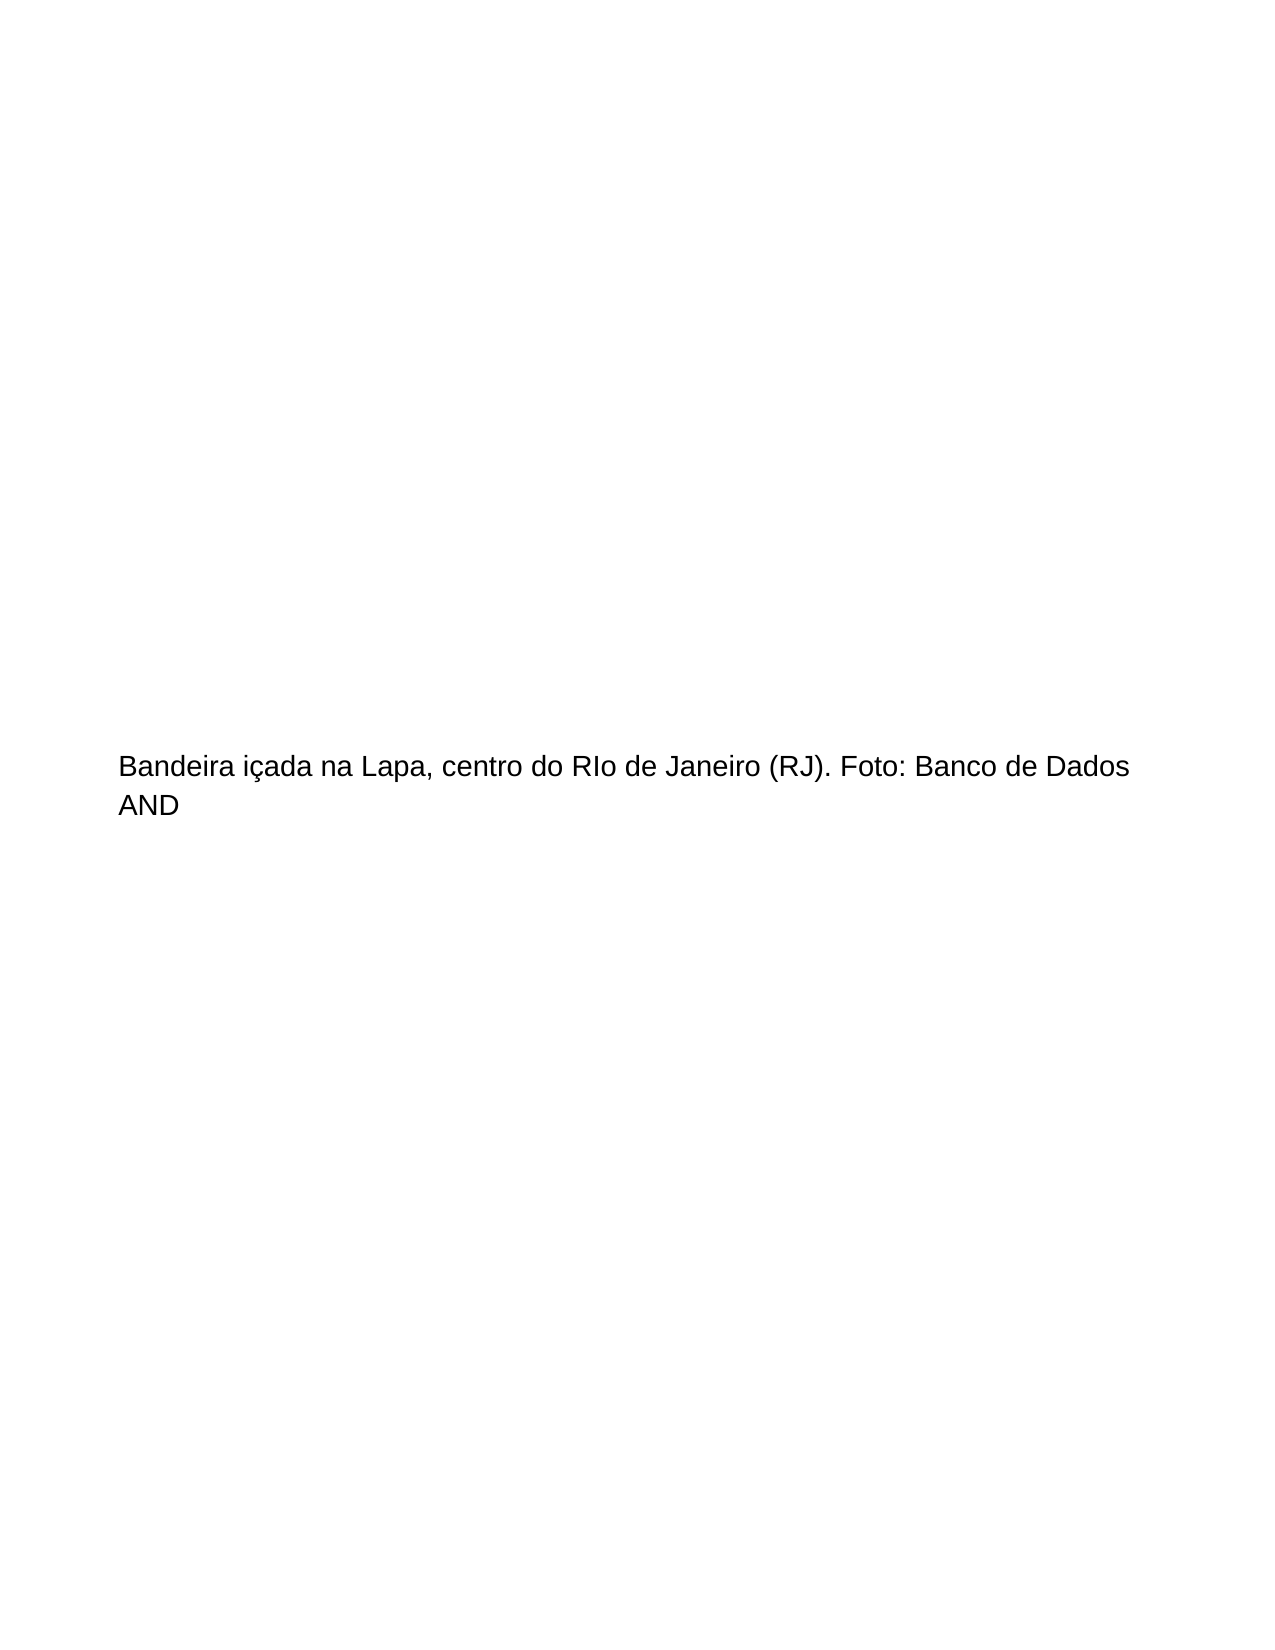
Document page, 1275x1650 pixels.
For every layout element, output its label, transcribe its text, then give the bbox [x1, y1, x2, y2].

text Bandeira içada na Lapa, centro do RIo de Janeiro (RJ). Foto: Banco de Dados AND [118, 749, 1157, 821]
